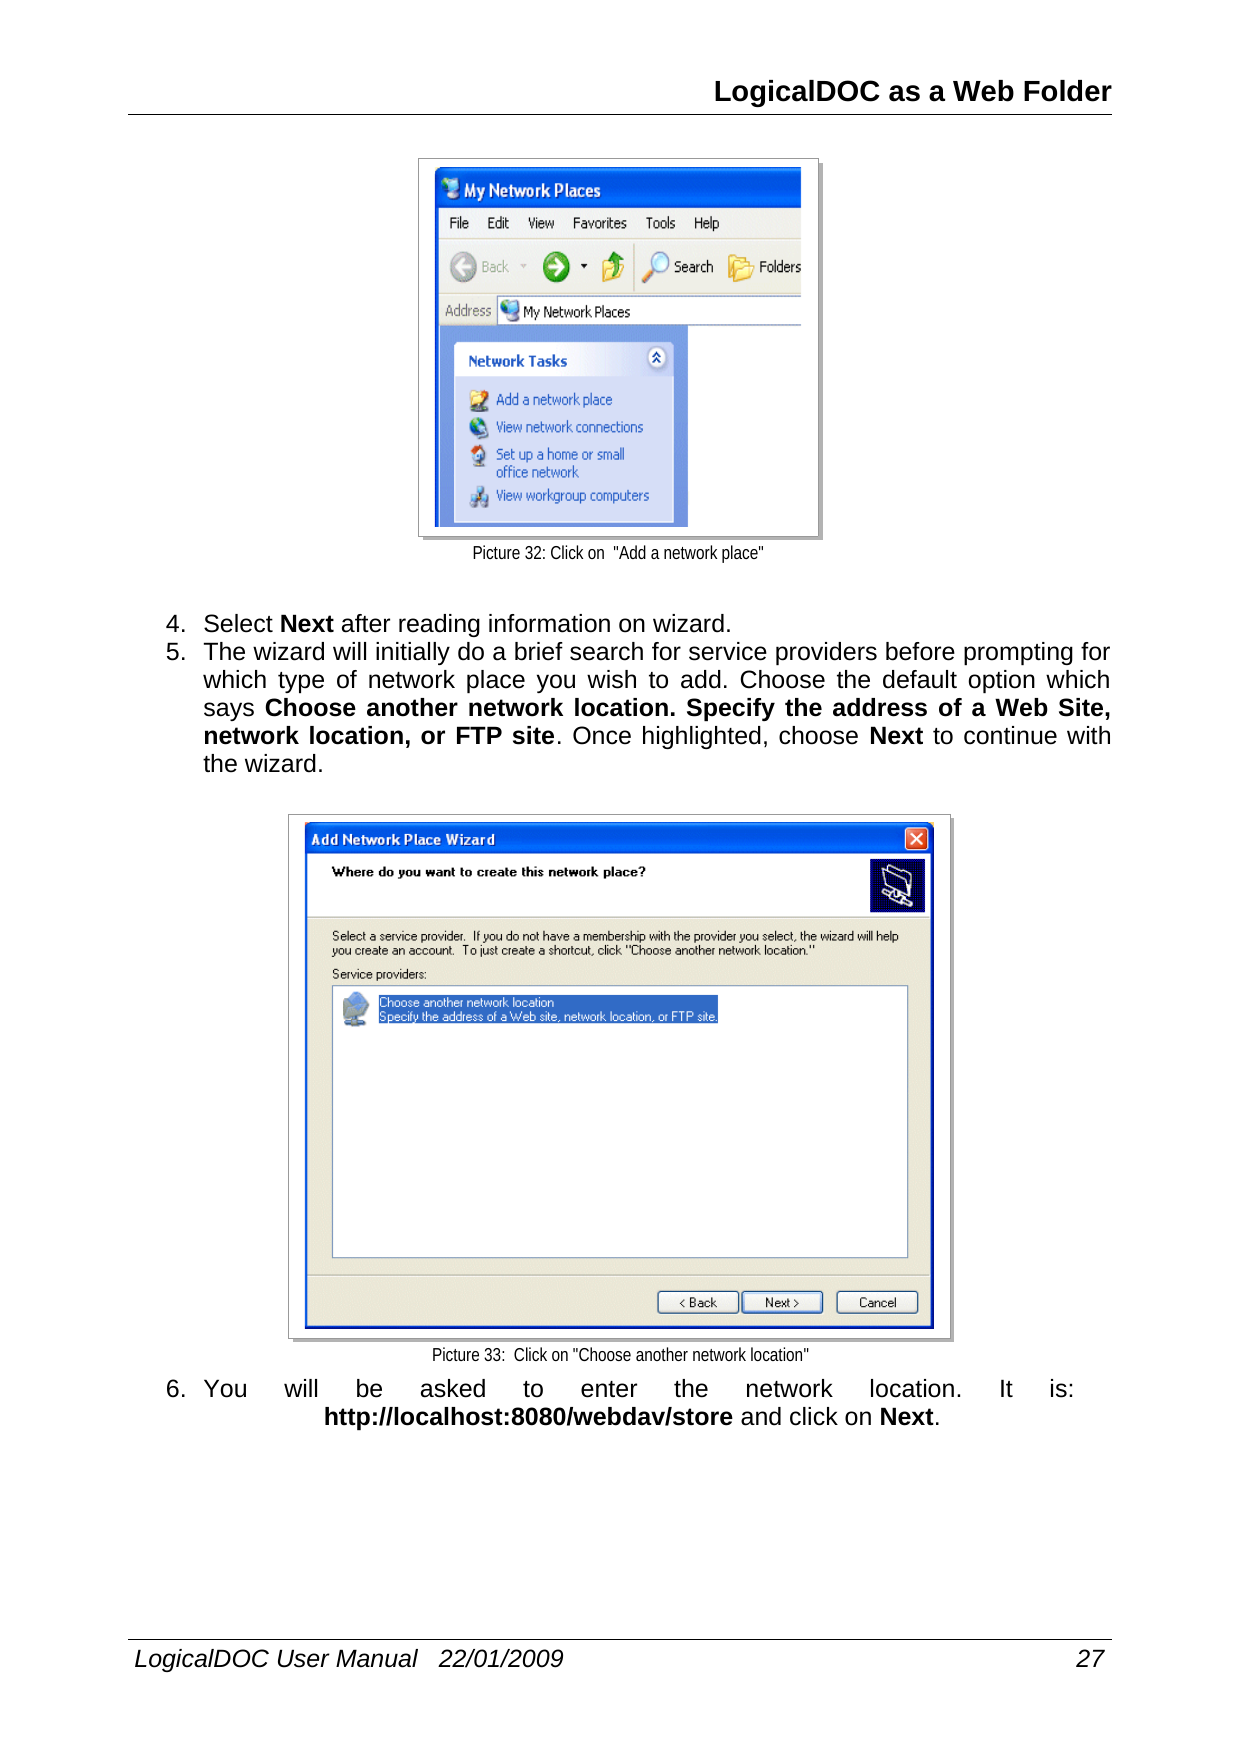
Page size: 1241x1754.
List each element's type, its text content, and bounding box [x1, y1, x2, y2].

picture [304, 822, 934, 1329]
list Select Next after reading information on wizard. [166, 610, 1112, 638]
text Picture 33: Click on "Choose another network location" [288, 1339, 952, 1365]
text Picture 32: Click on "Add a network place" [418, 537, 822, 563]
list The wizard will initially do a brief search for service providers before prompting for which type of network place you wish to add. Choose the default option which says Choose another network location. Specify the address of a Web Site, network location, or FTP site. Once highlighted, choose Next to continue with the wizard. [166, 638, 1112, 778]
picture [434, 167, 802, 527]
list You will be asked to enter the network location. It is: http://localhost:8080/webdav/store and click on Next. [166, 1151, 1112, 1431]
